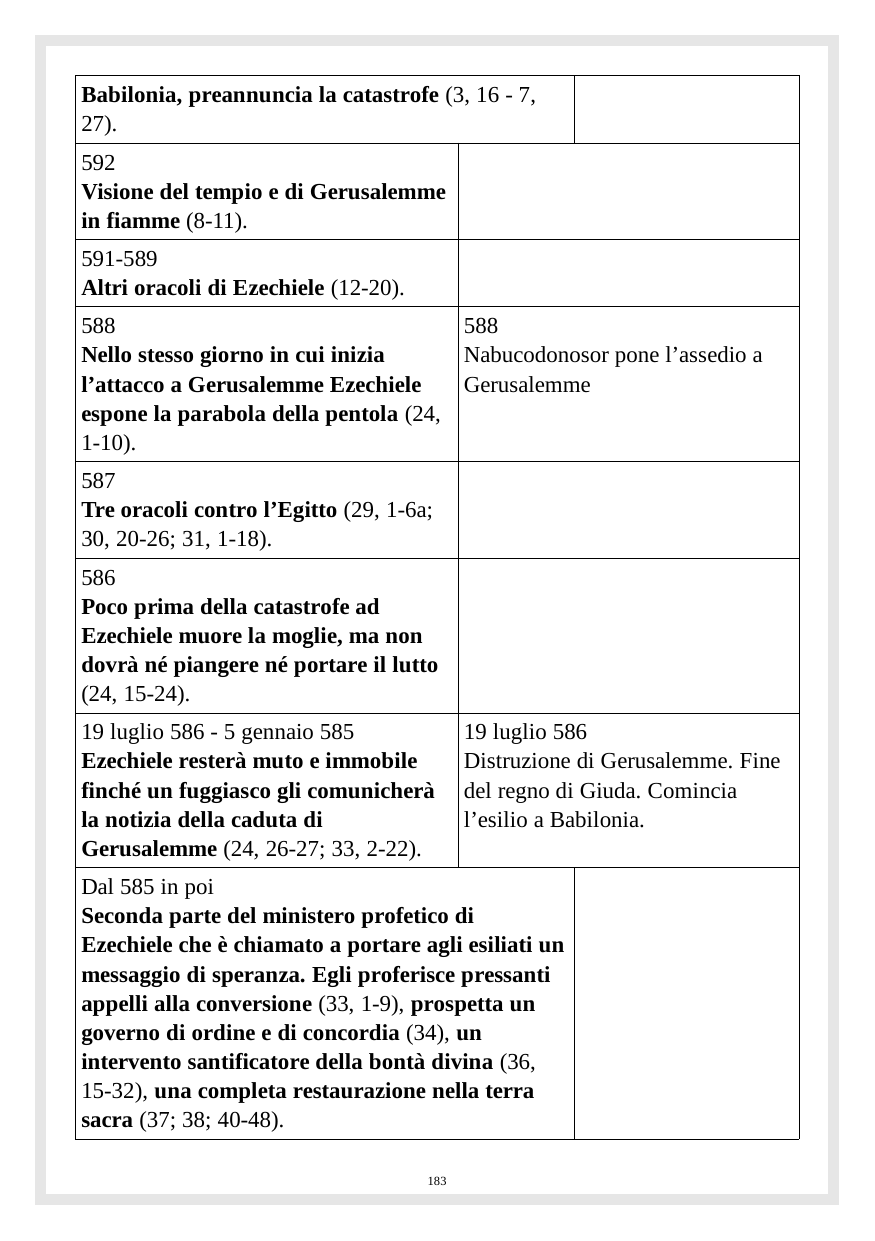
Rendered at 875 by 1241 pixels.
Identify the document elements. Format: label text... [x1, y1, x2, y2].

table_cell [575, 868, 799, 1139]
table_cell [459, 144, 799, 239]
table_cell Babilonia, preannuncia la catastrofe (3, 16 - 7, 27). [76, 76, 574, 143]
table_cell [459, 240, 799, 306]
table_cell 588 Nabucodonosor pone l’assedio a Gerusalemme [459, 307, 799, 461]
table_cell 586 Poco prima della catastrofe ad Ezechiele muore la moglie, ma non dovrà né piangere né portare il lutto (24, 15-24). [76, 559, 458, 712]
table_cell [459, 559, 799, 712]
table_cell Dal 585 in poi Seconda parte del ministero profetico di Ezechiele che è chiamato a portare agli esiliati un messaggio di speranza. Egli proferisce pressanti appelli alla conversione (33, 1-9), prospetta un governo di ordine e di concordia (34), un intervento santificatore della bontà divina (36, 15-32), una completa restaurazione nella terra sacra (37; 38; 40-48). [76, 868, 574, 1139]
table_cell [459, 462, 799, 558]
table_cell 19 luglio 586 - 5 gennaio 585 Ezechiele resterà muto e immobile finché un fuggiasco gli comunicherà la notizia della caduta di Gerusalemme (24, 26-27; 33, 2-22). [76, 714, 458, 867]
table_cell 19 luglio 586 Distruzione di Gerusalemme. Fine del regno di Giuda. Comincia l’esilio a Babilonia. [459, 714, 799, 867]
table_cell 588 Nello stesso giorno in cui inizia l’attacco a Gerusalemme Ezechiele espone la parabola della pentola (24, 1-10). [76, 307, 458, 461]
table_cell 587 Tre oracoli contro l’Egitto (29, 1-6a; 30, 20-26; 31, 1-18). [76, 462, 458, 558]
table_cell 592 Visione del tempio e di Gerusalemme in fiamme (8-11). [76, 144, 458, 239]
table_cell 591-589 Altri oracoli di Ezechiele (12-20). [76, 240, 458, 306]
table_cell [575, 76, 799, 143]
